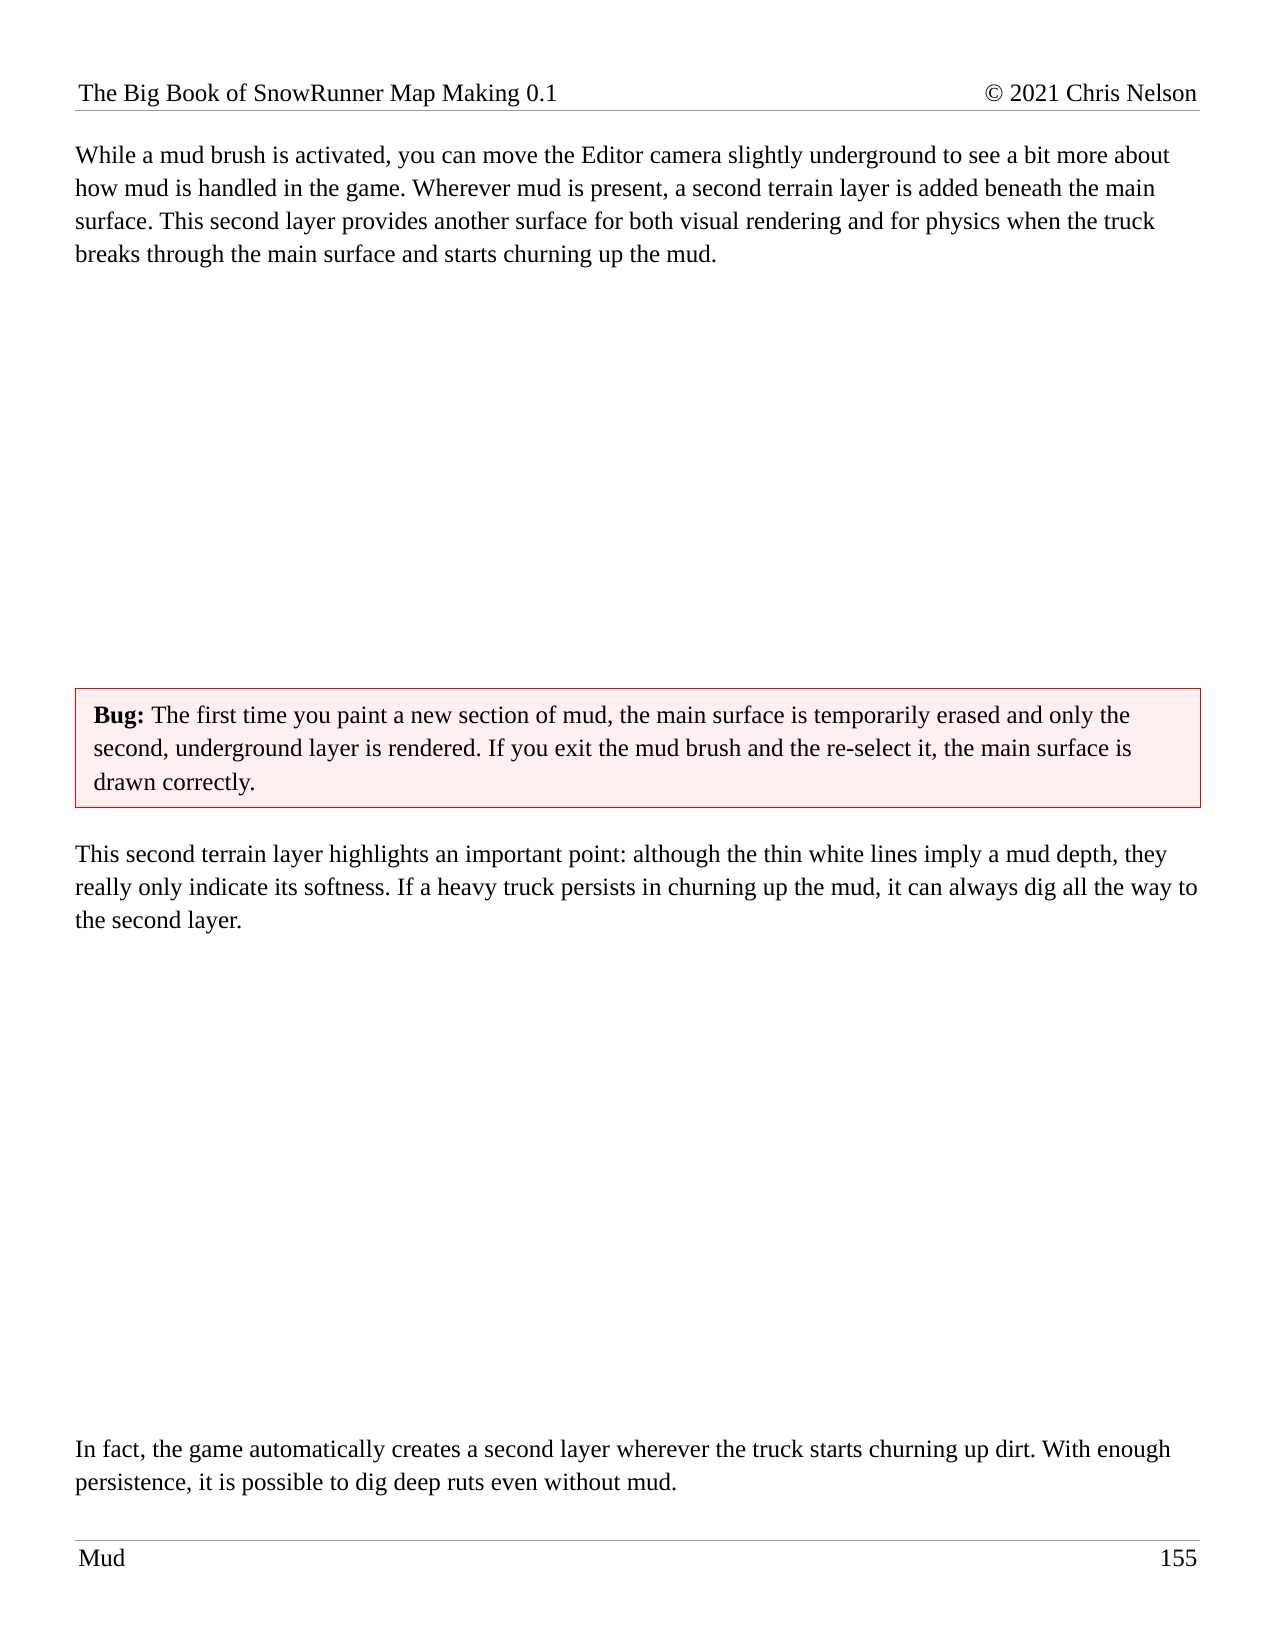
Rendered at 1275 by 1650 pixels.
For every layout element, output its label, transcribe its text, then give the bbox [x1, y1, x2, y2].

list The first time you paint a new section of mud, the main surface is temporarily erased and only the second, underground layer is rendered. If you exit the mud brush and the re-select it, the main surface is drawn correctly. [76, 689, 1200, 807]
text In fact, the game automatically creates a second layer wherever the truck starts churning up dirt. With enough persistence, it is possible to dig deep ruts even without mud. [75, 1434, 1200, 1496]
text While a mud brush is activated, you can move the Editor camera slightly underground to see a bit more about how mud is handled in the game. Wherever mud is present, a second terrain layer is added beneath the main surface. This second layer provides another surface for both visual rendering and for physics when the truck breaks through the main surface and starts churning up the mud. [75, 140, 1200, 268]
text This second terrain layer highlights an important point: although the thin white lines imply a mud depth, they really only indicate its softness. If a heavy truck persists in churning up the mud, it can always dig all the way to the second layer. [75, 839, 1200, 934]
